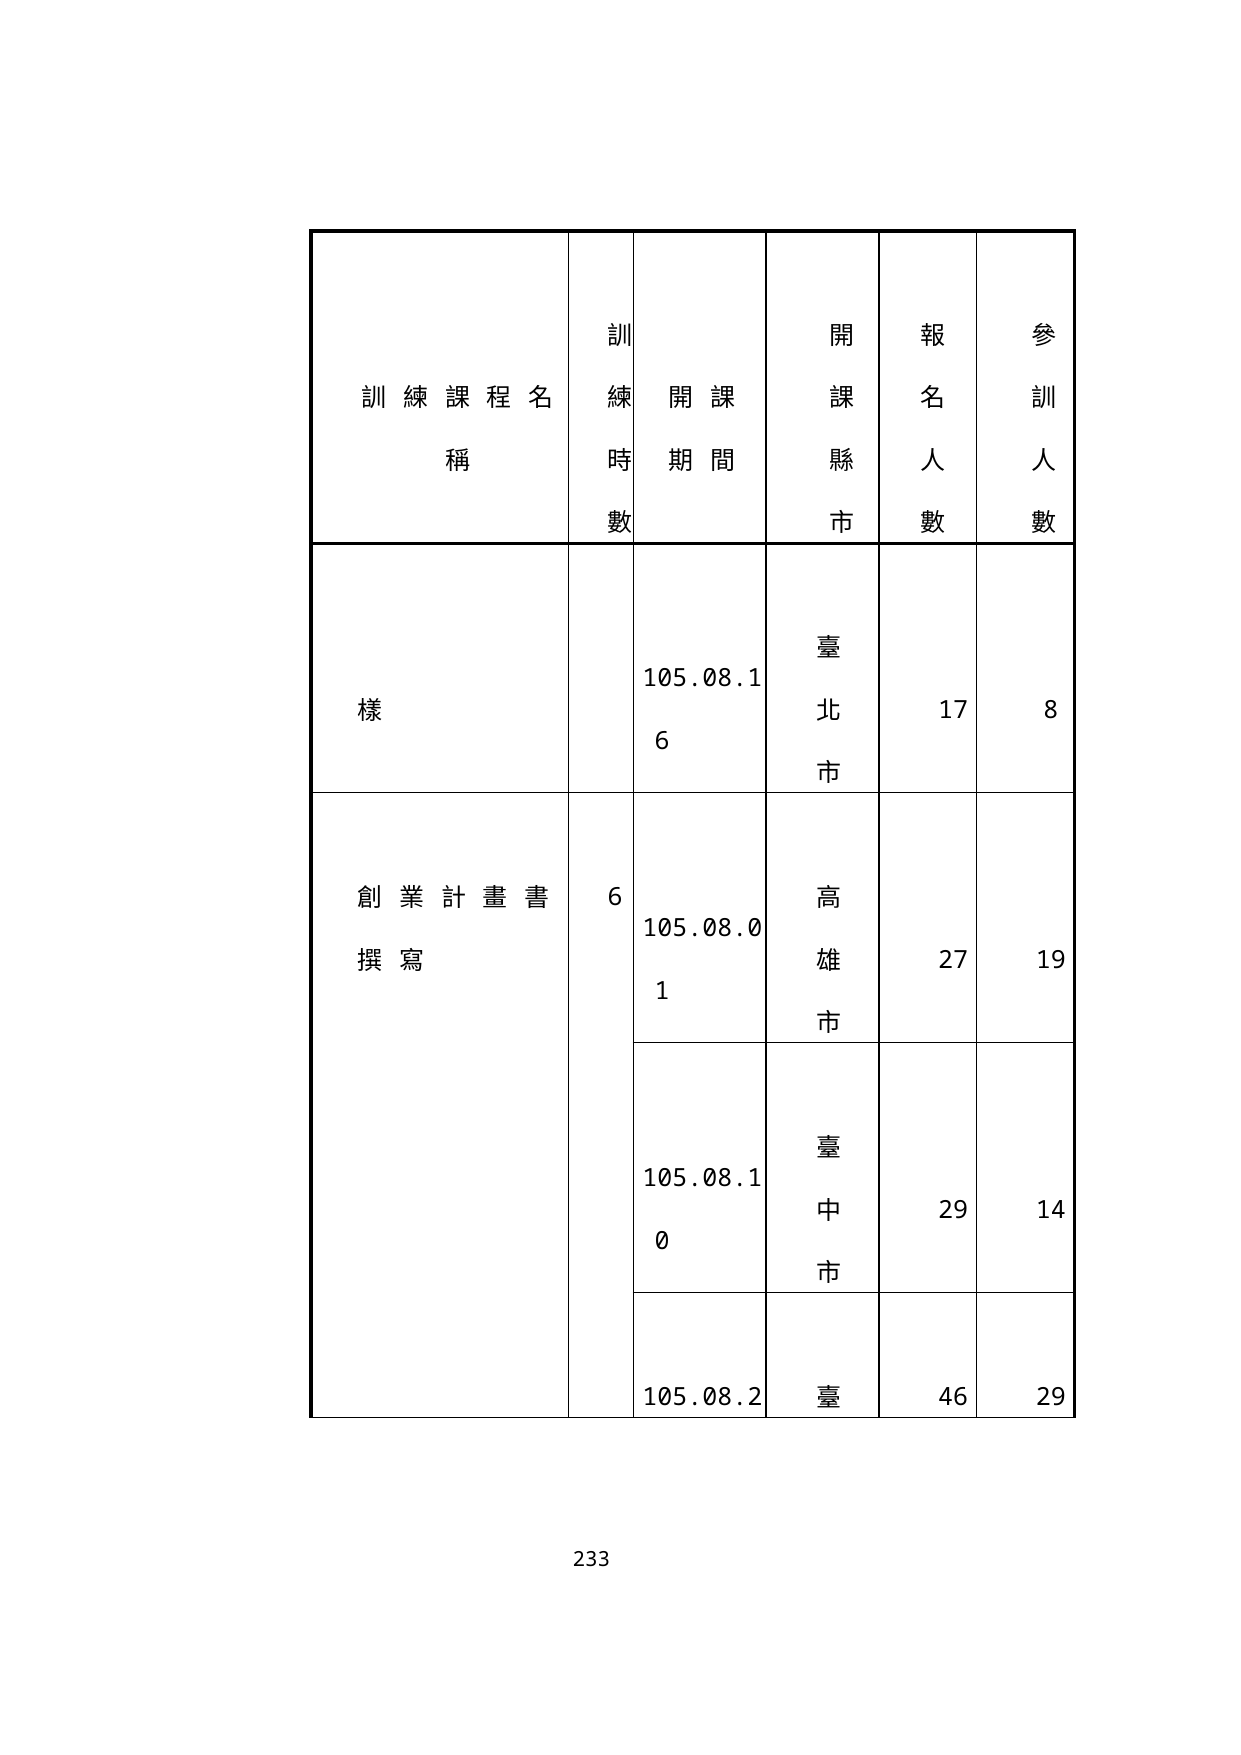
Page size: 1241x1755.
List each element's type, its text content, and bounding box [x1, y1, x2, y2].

table_cell [569, 545, 633, 792]
table_cell 6 [569, 793, 633, 1417]
table_cell 17 [880, 545, 976, 792]
table_cell 27 [880, 793, 976, 1042]
table_cell 105.08.10 [634, 1043, 765, 1292]
table_header 開課期間 [634, 233, 765, 542]
table_cell 46 [880, 1293, 976, 1417]
table_cell 29 [880, 1043, 976, 1292]
table_cell 樣 [313, 545, 568, 792]
table_cell 創業計畫書撰寫 [313, 793, 568, 1417]
table_header 參訓 人數 [977, 233, 1073, 542]
table_cell 14 [977, 1043, 1073, 1292]
table_cell 臺 [767, 1293, 878, 1417]
table_cell 105.08.01 [634, 793, 765, 1042]
table_cell 臺中市 [767, 1043, 878, 1292]
table_header 開課縣市 [767, 233, 878, 542]
table_cell 19 [977, 793, 1073, 1042]
table_header 訓練時數 [569, 233, 633, 542]
table_cell 臺北市 [767, 545, 878, 792]
table_header 報名 人數 [880, 233, 976, 542]
table_cell 105.08.2 [634, 1293, 765, 1417]
table_cell 105.08.16 [634, 545, 765, 792]
table_cell 高雄市 [767, 793, 878, 1042]
table_cell 29 [977, 1293, 1073, 1417]
table_header 訓練課程名稱 [313, 233, 568, 542]
table_cell 8 [977, 545, 1073, 792]
